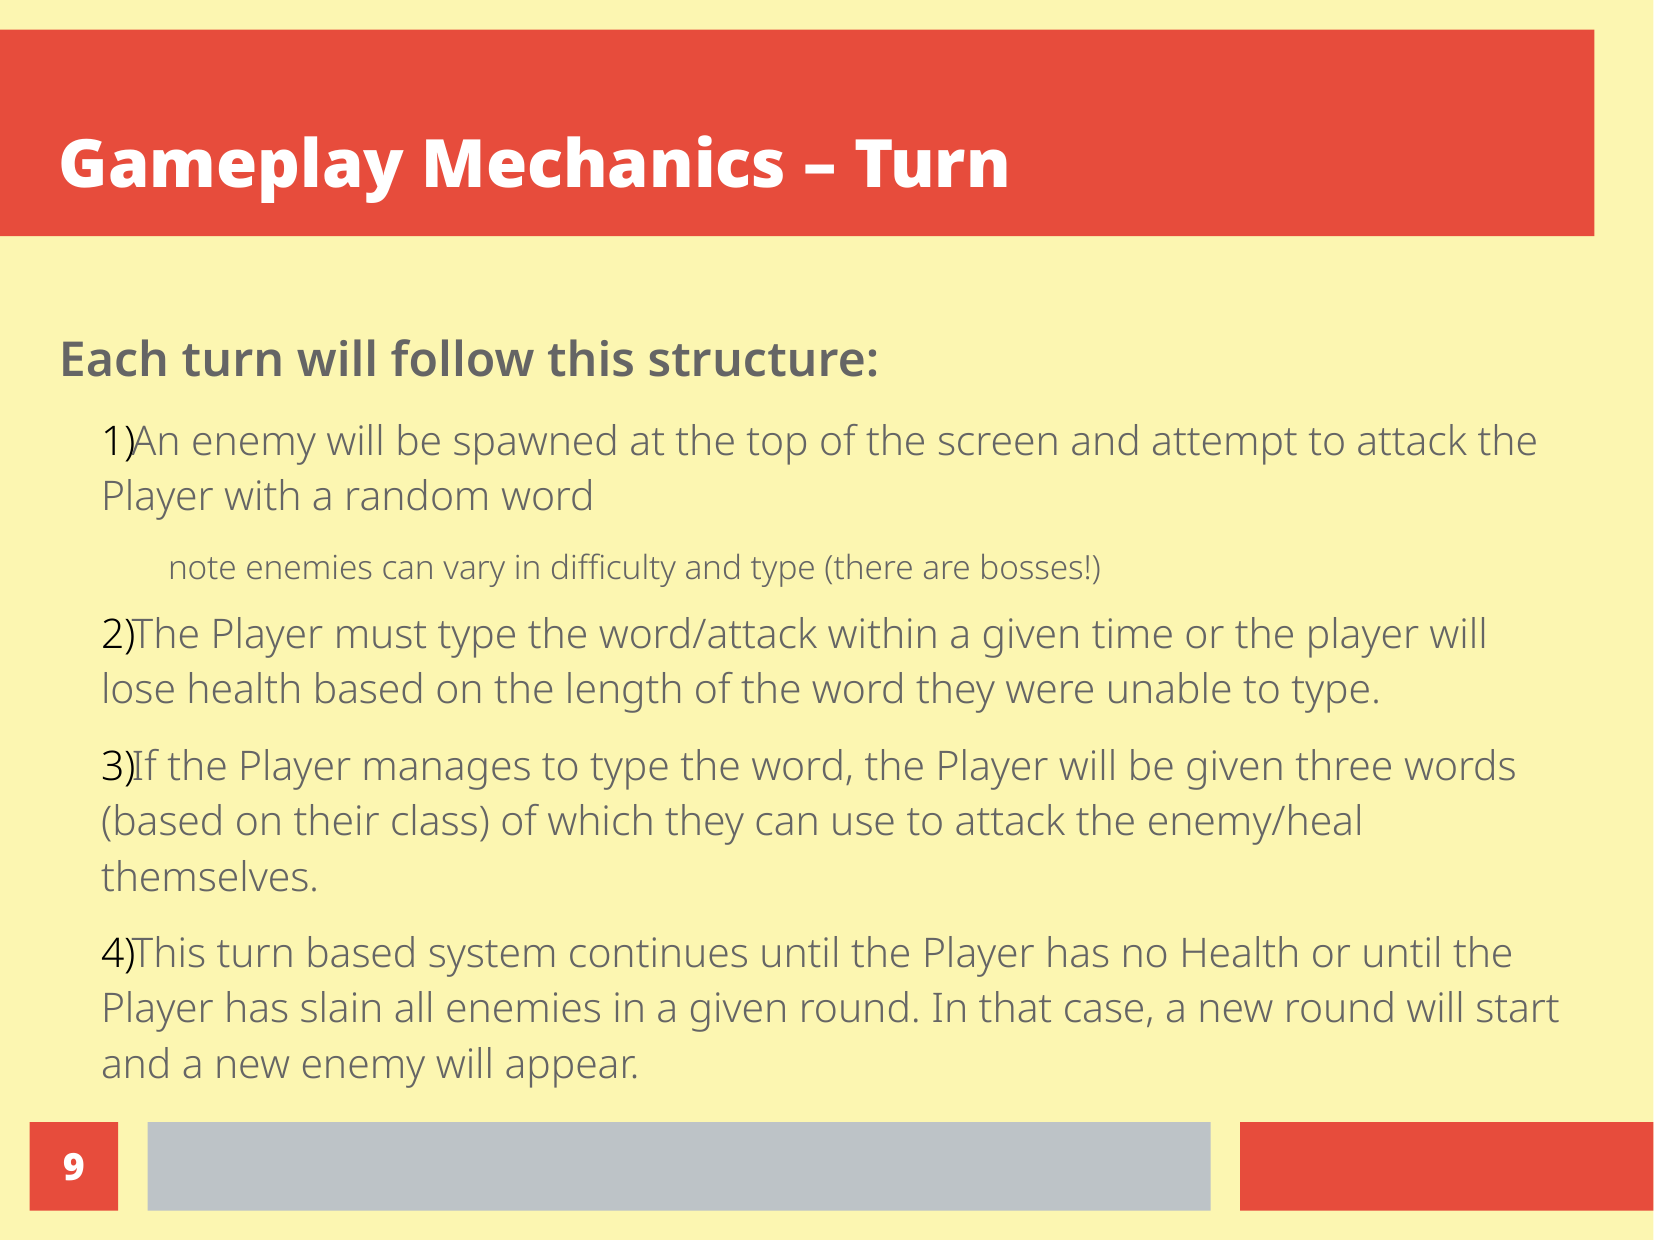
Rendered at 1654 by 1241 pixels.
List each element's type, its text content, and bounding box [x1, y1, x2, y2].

list Each turn will follow this structure: An enemy will be spawned at the top of the screen and attempt to attack the Player with a random word note enemies can vary in difficulty and type (there are bosses!) The Player must type the word/attack within a given time or the player will lose health based on the length of the word they were unable to type. If the Player manages to type the word, the Player will be given three words (based on their class) of which they can use to attack the enemy/heal themselves. This turn based system continues until the Player has no Health or until the Player has slain all enemies in a given round. In that case, a new round will start and a new enemy will appear. [59, 324, 1565, 1093]
title Gameplay Mechanics – Turn [59, 59, 1595, 207]
